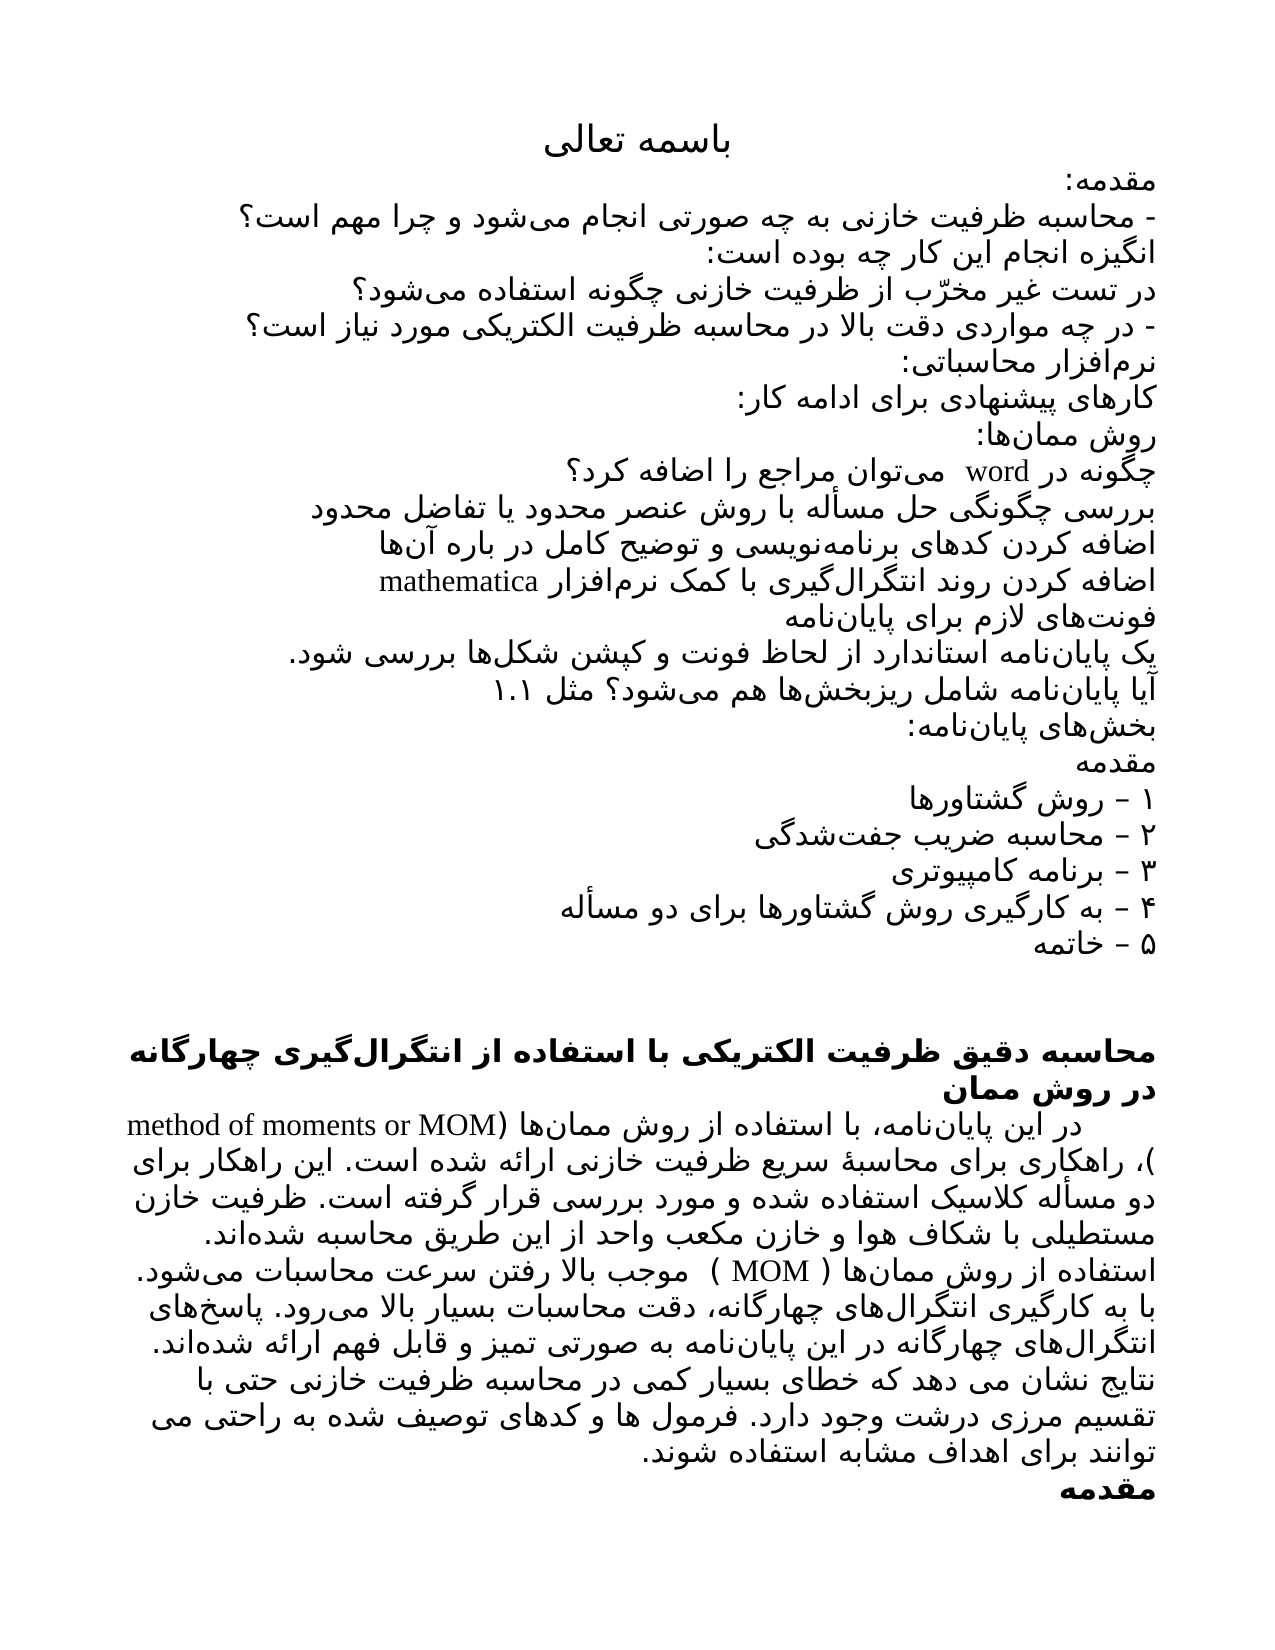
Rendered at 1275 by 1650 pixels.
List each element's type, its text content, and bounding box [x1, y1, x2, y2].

text بخش‌های پایان‌نامه: [118, 707, 1157, 744]
text در تست غیر مخرّب از ظرفیت خازنی چگونه استفاده می‌شود؟ [118, 271, 1157, 307]
text کارهای پیشنهادی برای ادامه کار: [118, 380, 1157, 416]
text ۳ – برنامه کامپیوتری [118, 853, 1157, 889]
text فونت‌های لازم برای پایان‌نامه [118, 598, 1157, 634]
text باسمه تعالی [118, 118, 1157, 162]
text ۵ – خاتمه [118, 925, 1157, 962]
text انگیزه انجام این کار چه بوده است: [118, 234, 1157, 271]
text اضافه کردن کدهای برنامه‌نویسی و توضیح کامل در باره آن‌ها [118, 525, 1157, 562]
text - محاسبه ظرفیت خازنی به چه صورتی انجام می‌شود و چرا مهم است؟ [118, 198, 1157, 234]
text اضافه کردن روند انتگرال‌گیری با کمک نرم‌افزار mathematica [118, 562, 1157, 598]
text ۱ – روش گشتاورها [118, 780, 1157, 816]
text ۴ – به کارگیری روش گشتاورها برای دو مسأله [118, 889, 1157, 925]
text بررسی چگونگی حل مسأله با روش عنصر محدود یا تفاضل محدود [118, 489, 1157, 525]
text مقدمه [118, 744, 1157, 780]
text روش ممان‌ها: [118, 416, 1157, 453]
text - در چه مواردی دقت بالا در محاسبه ظرفیت الکتریکی مورد نیاز است؟ [118, 307, 1157, 343]
text یک پایان‌نامه استاندارد از لحاظ فونت و کپشن شکل‌ها بررسی شود. [118, 634, 1157, 671]
text مقدمه [118, 1470, 1157, 1506]
text ۲ – محاسبه ضریب جفت‌شدگی [118, 816, 1157, 853]
text مقدمه: [118, 162, 1157, 198]
text محاسبه دقیق ظرفیت الکتریکی با استفاده از انتگرال‌گیری چهارگانه در روش ممان [118, 1034, 1157, 1106]
text در این پایان‌نامه، با استفاده از روش ممان‌ها (method of moments or MOM )، راهکاری برای محاسبهٔ سریع ظرفیت خازنی ارائه شده است. این راهکار برای دو مسأله کلاسیک استفاده شده و مورد بررسی قرار گرفته است. ظرفیت خازن مستطیلی با شکاف هوا و خازن مکعب واحد از این طریق محاسبه شده‌اند. استفاده از روش ممان‌ها ( MOM ) موجب بالا رفتن سرعت محاسبات می‌شود. با به کارگیری انتگرال‌های چهارگانه، دقت محاسبات بسیار بالا می‌رود. پاسخ‌های انتگرال‌های چهارگانه در این پایان‌نامه به صورتی تمیز و قابل فهم ارائه شده‌اند. نتایج نشان می دهد که خطای بسیار کمی در محاسبه ظرفیت خازنی حتی با تقسیم مرزی درشت وجود دارد. فرمول ها و کدهای توصیف شده به راحتی می توانند برای اهداف مشابه استفاده شوند. [118, 1106, 1157, 1470]
text آیا پایان‌نامه شامل ریزبخش‌ها هم می‌شود؟ مثل ۱.۱ [118, 671, 1157, 707]
text چگونه در word می‌توان مراجع را اضافه کرد؟ [118, 453, 1157, 489]
text نرم‌افزار محاسباتی: [118, 343, 1157, 380]
